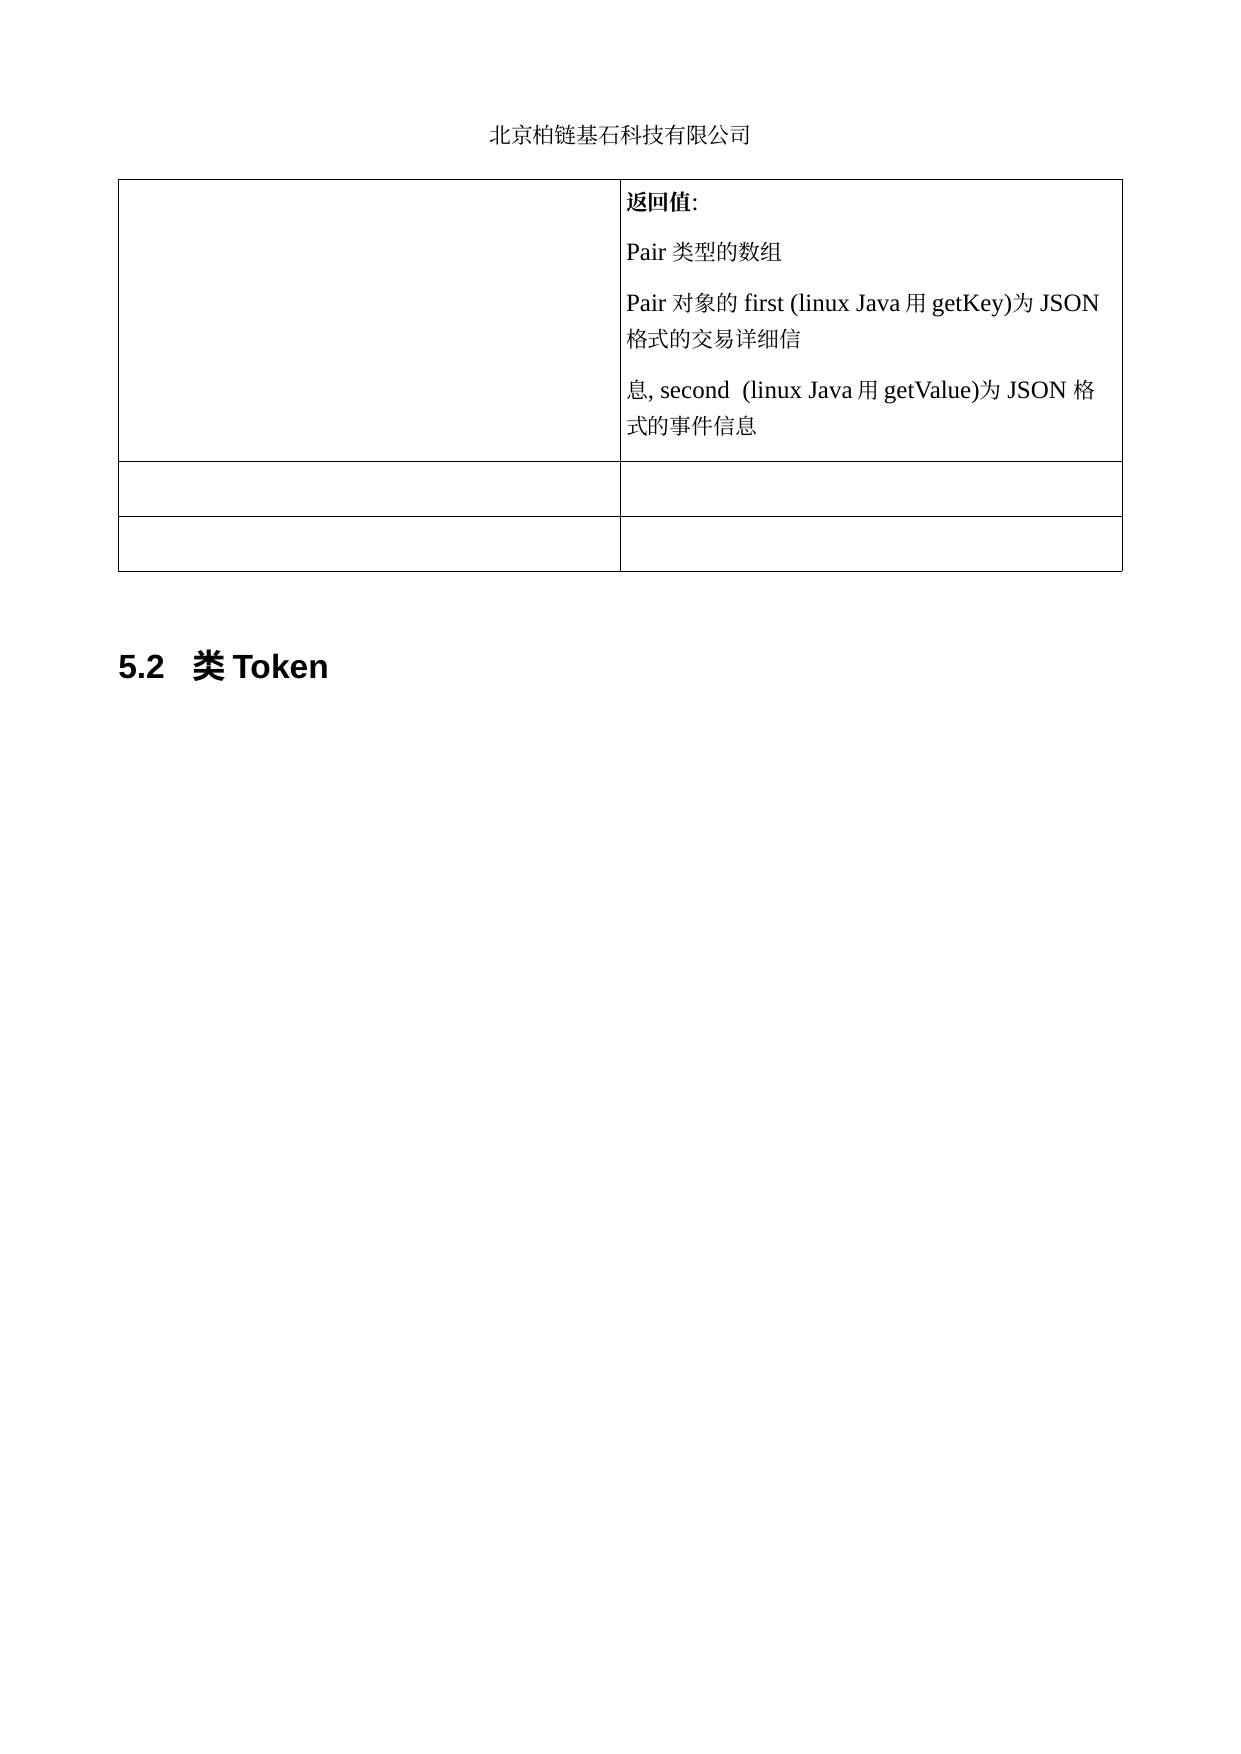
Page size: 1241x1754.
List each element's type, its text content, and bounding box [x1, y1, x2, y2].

table_cell [621, 462, 1122, 516]
table_cell [119, 462, 620, 516]
table_cell [621, 517, 1122, 571]
subtitle 类Token [118, 639, 1122, 688]
table_cell [119, 517, 620, 571]
table_cell 返回值: Pair 类型的数组 Pair 对象的 first (linux Java用getKey)为 JSON 格式的交易详细信 息, second (linux Java用getValue)为 JSON 格式的事件信息 [621, 180, 1122, 461]
table_cell [119, 180, 620, 461]
